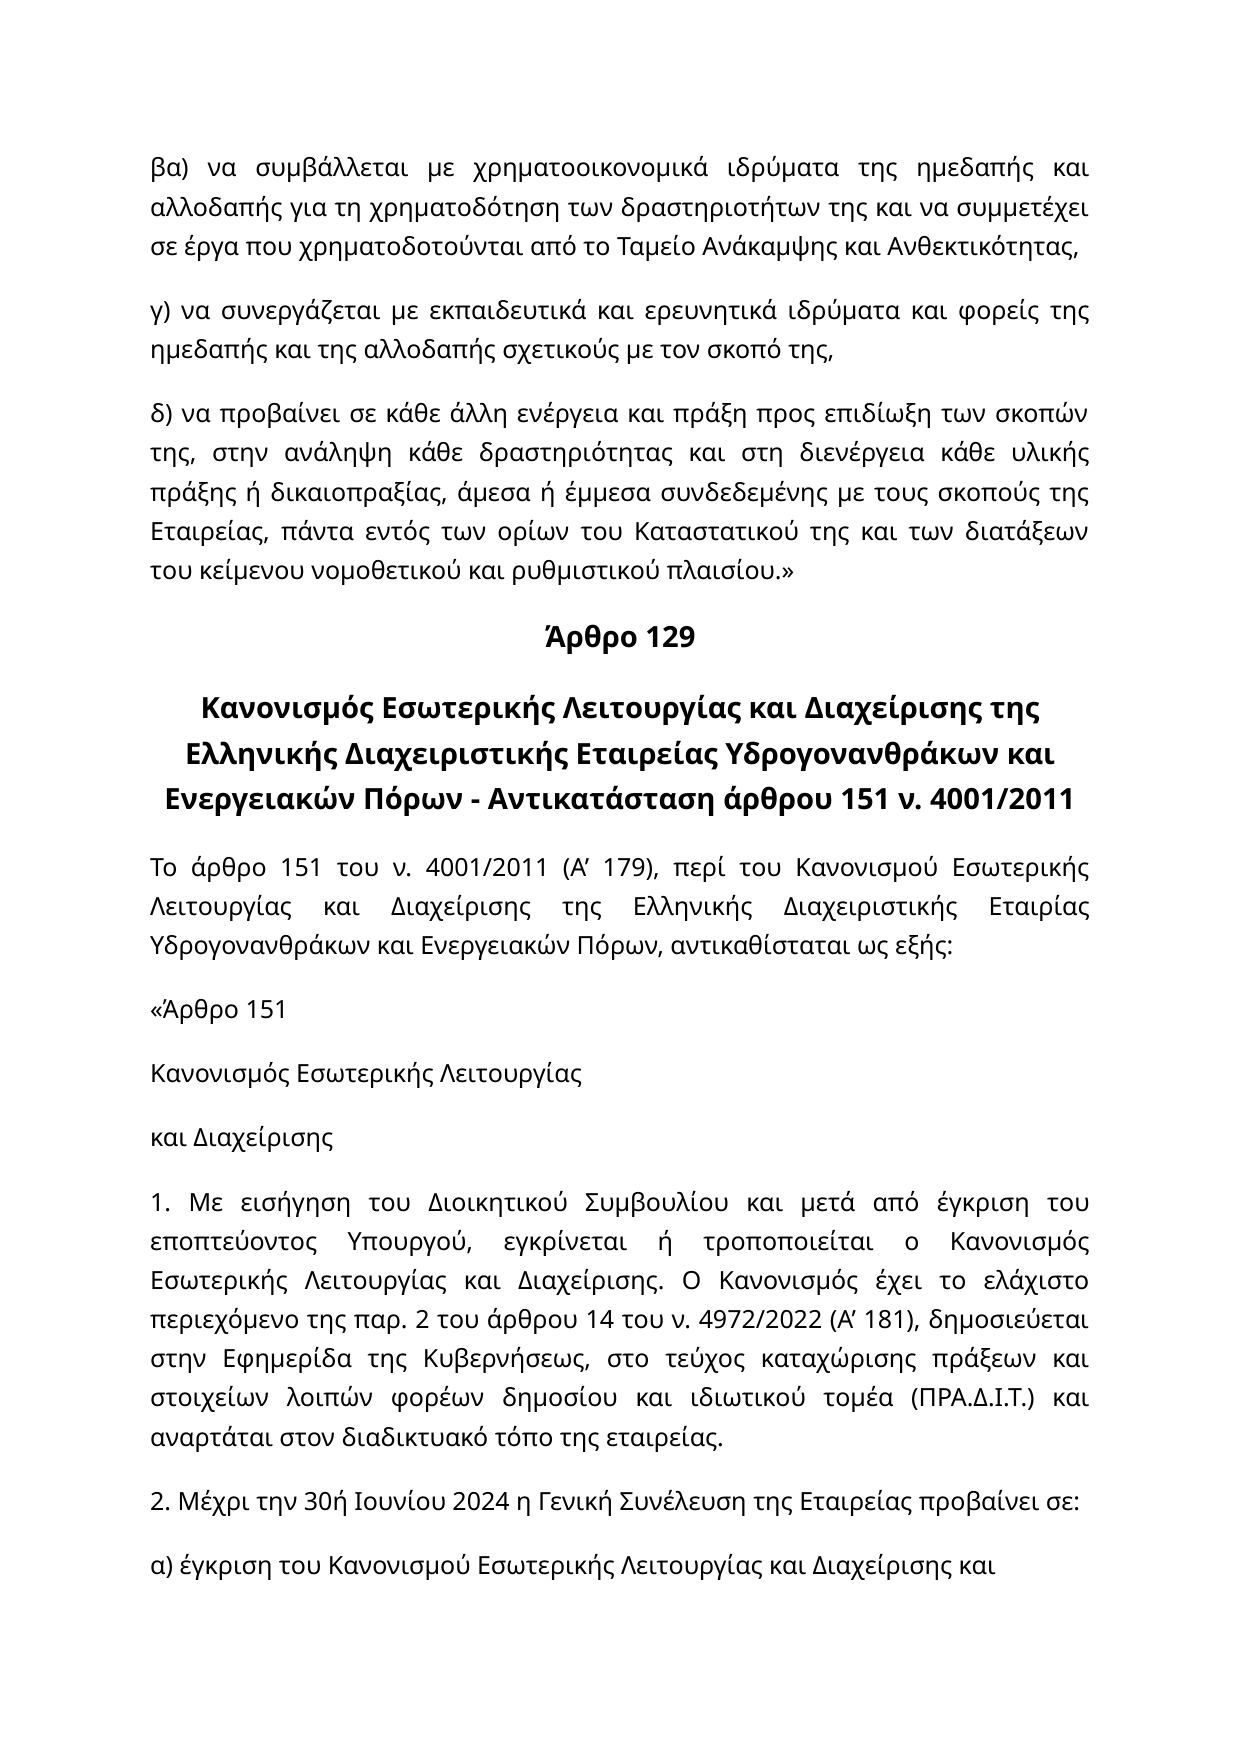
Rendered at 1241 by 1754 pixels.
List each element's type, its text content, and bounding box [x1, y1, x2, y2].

text «Άρθρο 151 [150, 992, 1090, 1026]
text Κανονισμός Εσωτερικής Λειτουργίας [150, 1056, 1090, 1090]
subtitle Άρθρο 129 [150, 617, 1090, 656]
text και Διαχείρισης [150, 1120, 1090, 1154]
text βα) να συμβάλλεται με χρηματοοικονομικά ιδρύματα της ημεδαπής και αλλοδαπής για τη χρηματοδότηση των δραστηριοτήτων της και να συμμετέχει σε έργα που χρηματοδοτούνται από το Ταμείο Ανάκαμψης και Ανθεκτικότητας, [150, 150, 1090, 262]
subtitle Κανονισμός Εσωτερικής Λειτουργίας και Διαχείρισης της Ελληνικής Διαχειριστικής Εταιρείας Υδρογονανθράκων και Ενεργειακών Πόρων - Αντικατάσταση άρθρου 151 ν. 4001/2011 [150, 687, 1090, 818]
text 2. Μέχρι την 30ή Ιουνίου 2024 η Γενική Συνέλευση της Εταιρείας προβαίνει σε: [150, 1483, 1090, 1517]
text γ) να συνεργάζεται με εκπαιδευτικά και ερευνητικά ιδρύματα και φορείς της ημεδαπής και της αλλοδαπής σχετικούς με τον σκοπό της, [150, 292, 1090, 366]
text Το άρθρο 151 του ν. 4001/2011 (Α’ 179), περί του Κανονισμού Εσωτερικής Λειτουργίας και Διαχείρισης της Ελληνικής Διαχειριστικής Εταιρίας Υδρογονανθράκων και Ενεργειακών Πόρων, αντικαθίσταται ως εξής: [150, 849, 1090, 962]
text α) έγκριση του Κανονισμού Εσωτερικής Λειτουργίας και Διαχείρισης και [150, 1547, 1090, 1582]
text δ) να προβαίνει σε κάθε άλλη ενέργεια και πράξη προς επιδίωξη των σκοπών της, στην ανάληψη κάθε δραστηριότητας και στη διενέργεια κάθε υλικής πράξης ή δικαιοπραξίας, άμεσα ή έμμεσα συνδεδεμένης με τους σκοπούς της Εταιρείας, πάντα εντός των ορίων του Καταστατικού της και των διατάξεων του κείμενου νομοθετικού και ρυθμιστικού πλαισίου.» [150, 396, 1090, 587]
text 1. Με εισήγηση του Διοικητικού Συμβουλίου και μετά από έγκριση του εποπτεύοντος Υπουργού, εγκρίνεται ή τροποποιείται ο Κανονισμός Εσωτερικής Λειτουργίας και Διαχείρισης. Ο Κανονισμός έχει το ελάχιστο περιεχόμενο της παρ. 2 του άρθρου 14 του ν. 4972/2022 (Α’ 181), δημοσιεύεται στην Εφημερίδα της Κυβερνήσεως, στο τεύχος καταχώρισης πράξεων και στοιχείων λοιπών φορέων δημοσίου και ιδιωτικού τομέα (ΠΡΑ.Δ.Ι.Τ.) και αναρτάται στον διαδικτυακό τόπο της εταιρείας. [150, 1184, 1090, 1453]
